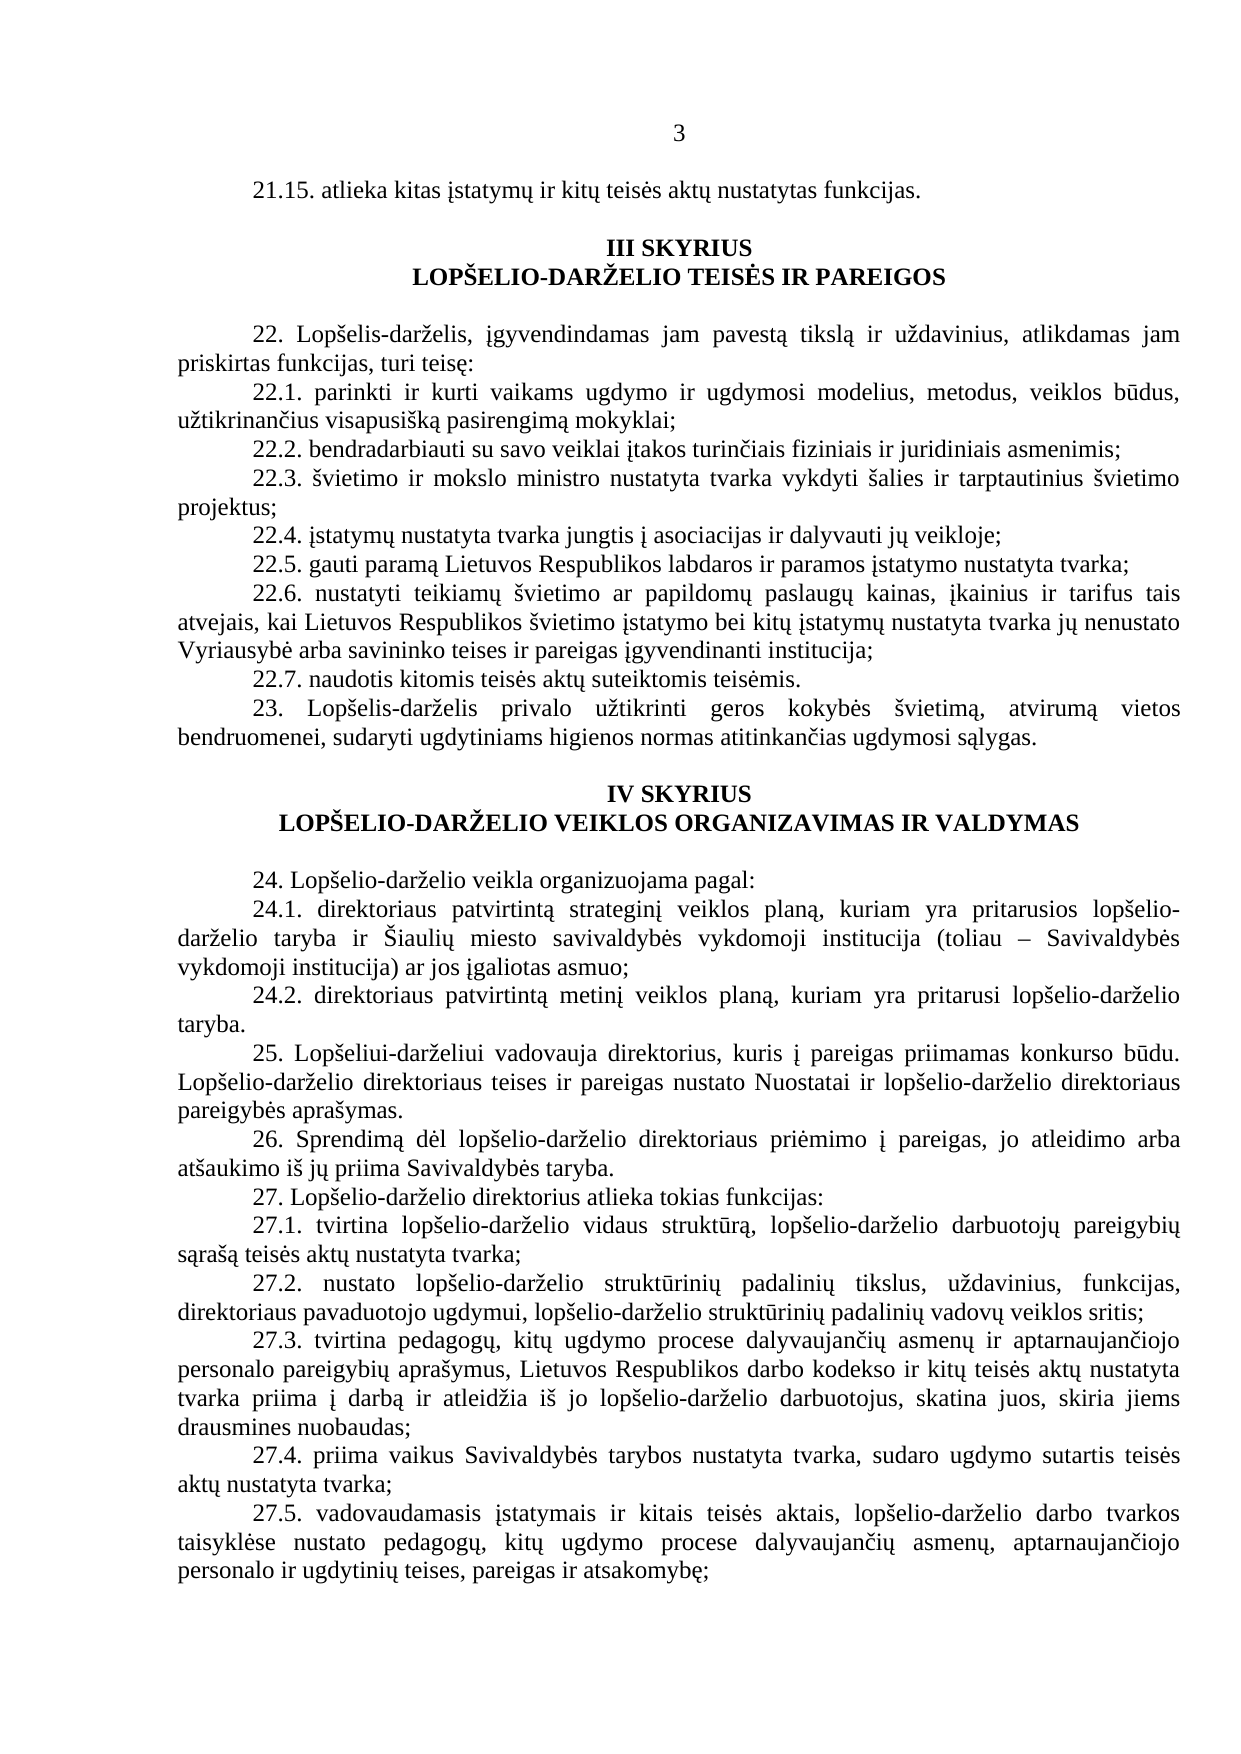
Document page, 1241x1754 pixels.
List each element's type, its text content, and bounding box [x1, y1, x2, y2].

text III SKYRIUS [177, 233, 1181, 262]
text 22.2. bendradarbiauti su savo veiklai įtakos turinčiais fiziniais ir juridiniais asmenimis; [177, 434, 1181, 463]
text 22.5. gauti paramą Lietuvos Respublikos labdaros ir paramos įstatymo nustatyta tvarka; [177, 549, 1181, 578]
text 24. Lopšelio-darželio veikla organizuojama pagal: [177, 866, 1181, 894]
text 22.3. švietimo ir mokslo ministro nustatyta tvarka vykdyti šalies ir tarptautinius švietimo projektus; [177, 463, 1181, 521]
text 27.4. priima vaikus Savivaldybės tarybos nustatyta tvarka, sudaro ugdymo sutartis teisės aktų nustatyta tvarka; [177, 1441, 1181, 1498]
text 25. Lopšeliui-darželiui vadovauja direktorius, kuris į pareigas priimamas konkurso būdu. Lopšelio-darželio direktoriaus teises ir pareigas nustato Nuostatai ir lopšelio-darželio direktoriaus pareigybės aprašymas. [177, 1038, 1181, 1124]
text 26. Sprendimą dėl lopšelio-darželio direktoriaus priėmimo į pareigas, jo atleidimo arba atšaukimo iš jų priima Savivaldybės taryba. [177, 1124, 1181, 1182]
text 27.3. tvirtina pedagogų, kitų ugdymo procese dalyvaujančių asmenų ir aptarnaujančiojo personalo pareigybių aprašymus, Lietuvos Respublikos darbo kodekso ir kitų teisės aktų nustatyta tvarka priima į darbą ir atleidžia iš jo lopšelio-darželio darbuotojus, skatina juos, skiria jiems drausmines nuobaudas; [177, 1326, 1181, 1441]
text 21.15. atlieka kitas įstatymų ir kitų teisės aktų nustatytas funkcijas. [177, 176, 1181, 204]
text IV SKYRIUS [177, 779, 1181, 808]
text 27.2. nustato lopšelio-darželio struktūrinių padalinių tikslus, uždavinius, funkcijas, direktoriaus pavaduotojo ugdymui, lopšelio-darželio struktūrinių padalinių vadovų veiklos sritis; [177, 1268, 1181, 1326]
text 22.1. parinkti ir kurti vaikams ugdymo ir ugdymosi modelius, metodus, veiklos būdus, užtikrinančius visapusišką pasirengimą mokyklai; [177, 377, 1181, 434]
text 22.6. nustatyti teikiamų švietimo ar papildomų paslaugų kainas, įkainius ir tarifus tais atvejais, kai Lietuvos Respublikos švietimo įstatymo bei kitų įstatymų nustatyta tvarka jų nenustato Vyriausybė arba savininko teises ir pareigas įgyvendinanti institucija; [177, 578, 1181, 664]
text 27. Lopšelio-darželio direktorius atlieka tokias funkcijas: [177, 1182, 1181, 1211]
text 22. Lopšelis-darželis, įgyvendindamas jam pavestą tikslą ir uždavinius, atlikdamas jam priskirtas funkcijas, turi teisę: [177, 319, 1181, 377]
text 22.7. naudotis kitomis teisės aktų suteiktomis teisėmis. [177, 664, 1181, 693]
text 27.1. tvirtina lopšelio-darželio vidaus struktūrą, lopšelio-darželio darbuotojų pareigybių sąrašą teisės aktų nustatyta tvarka; [177, 1211, 1181, 1268]
text 23. Lopšelis-darželis privalo užtikrinti geros kokybės švietimą, atvirumą vietos bendruomenei, sudaryti ugdytiniams higienos normas atitinkančias ugdymosi sąlygas. [177, 693, 1181, 751]
text 27.5. vadovaudamasis įstatymais ir kitais teisės aktais, lopšelio-darželio darbo tvarkos taisyklėse nustato pedagogų, kitų ugdymo procese dalyvaujančių asmenų, aptarnaujančiojo personalo ir ugdytinių teises, pareigas ir atsakomybę; [177, 1498, 1181, 1584]
text 24.1. direktoriaus patvirtintą strateginį veiklos planą, kuriam yra pritarusios lopšelio-darželio taryba ir Šiaulių miesto savivaldybės vykdomoji institucija (toliau – Savivaldybės vykdomoji institucija) ar jos įgaliotas asmuo; [177, 894, 1181, 981]
text LOPŠELIO-DARŽELIO TEISĖS IR PAREIGOS [177, 262, 1181, 291]
text 22.4. įstatymų nustatyta tvarka jungtis į asociacijas ir dalyvauti jų veikloje; [177, 521, 1181, 549]
text LOPŠELIO-DARŽELIO VEIKLOS ORGANIZAVIMAS IR VALDYMAS [177, 808, 1181, 837]
text 24.2. direktoriaus patvirtintą metinį veiklos planą, kuriam yra pritarusi lopšelio-darželio taryba. [177, 981, 1181, 1038]
